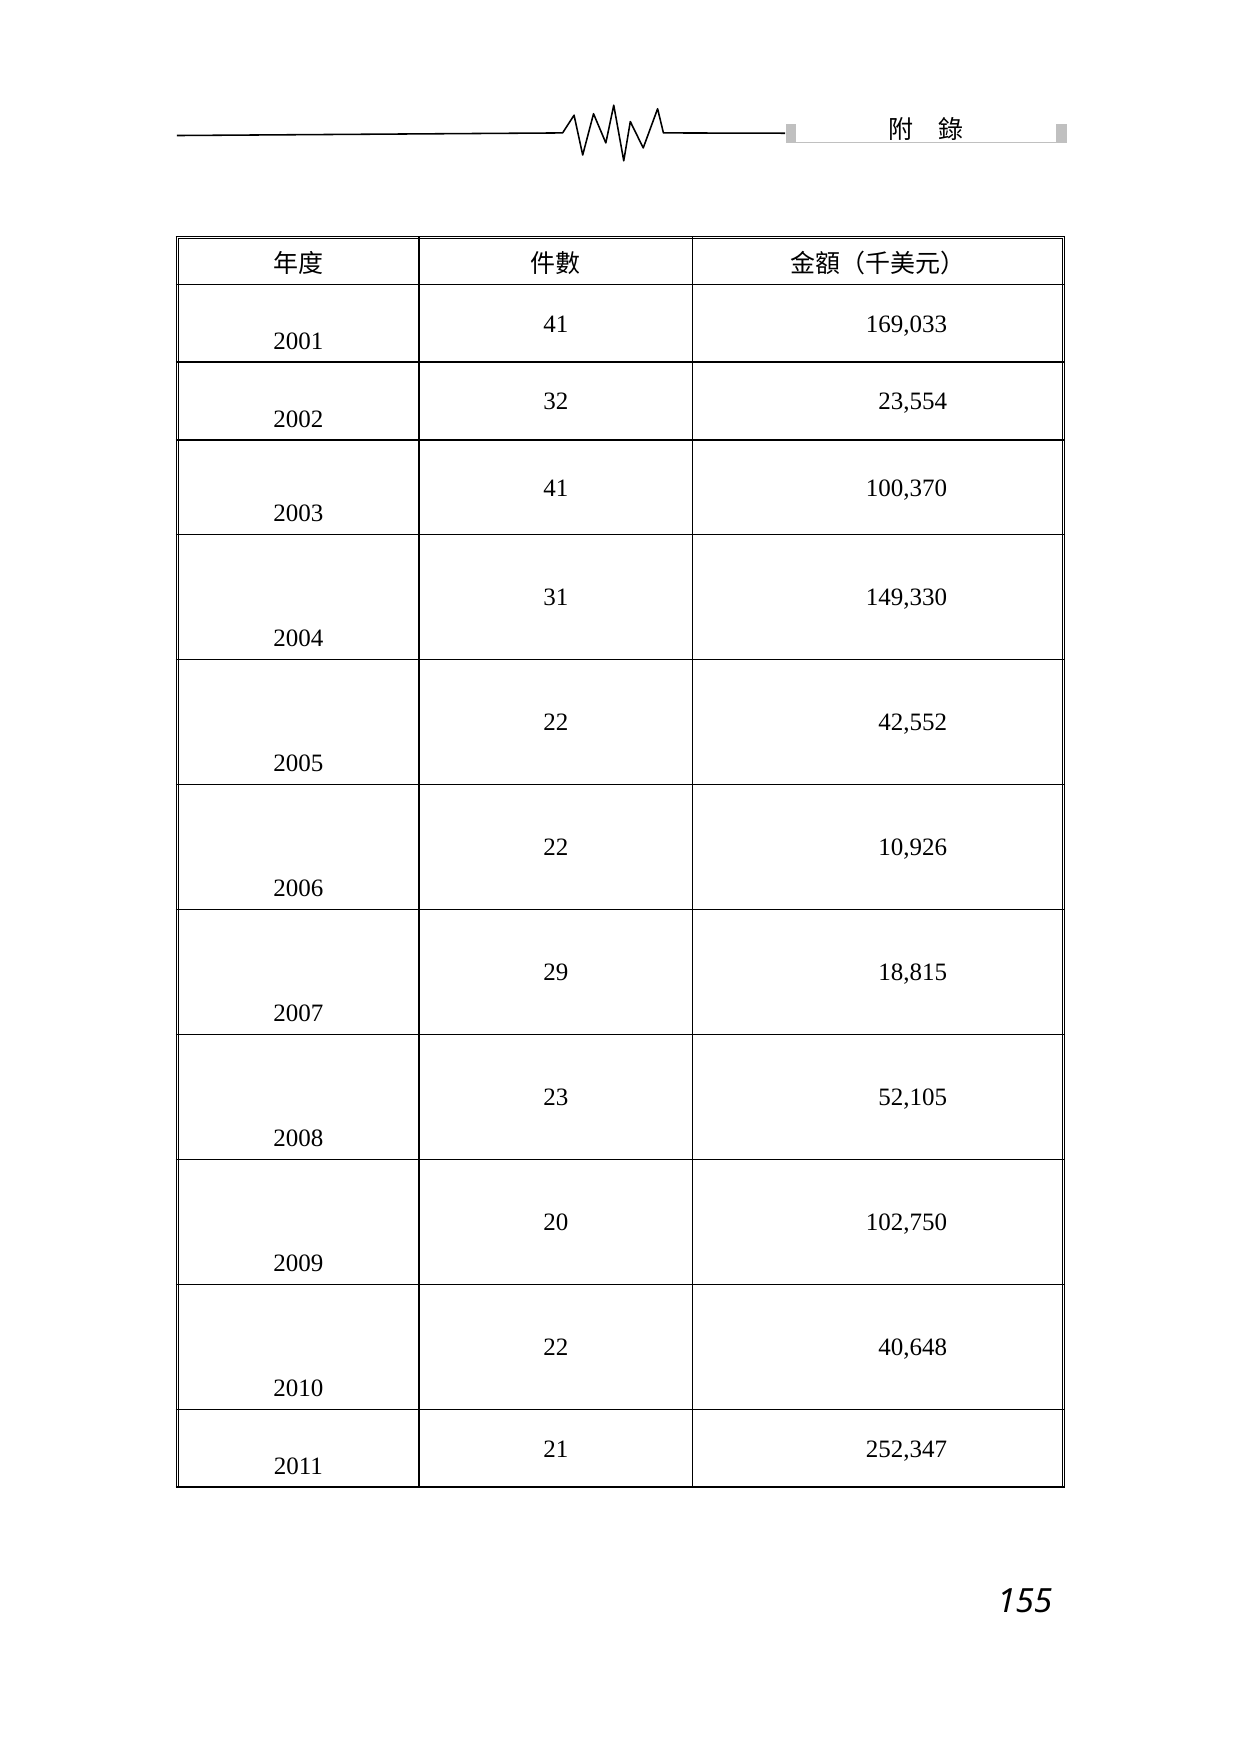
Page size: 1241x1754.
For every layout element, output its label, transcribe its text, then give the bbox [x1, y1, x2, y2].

table_cell 22 [420, 660, 692, 783]
table_header 件數 [420, 239, 692, 283]
table_cell 32 [420, 363, 692, 439]
table_cell 29 [420, 910, 692, 1033]
table_cell 2007 [179, 910, 418, 1033]
table_header 金額（千美元） [693, 239, 1062, 283]
table_cell 2010 [179, 1285, 418, 1408]
table_cell 102,750 [693, 1160, 1062, 1283]
table_cell 2003 [179, 441, 418, 533]
table_cell 2008 [179, 1035, 418, 1158]
table_cell 100,370 [693, 441, 1062, 533]
table_cell 41 [420, 285, 692, 361]
table_header 年度 [179, 239, 418, 283]
table_cell 31 [420, 535, 692, 658]
table_cell 40,648 [693, 1285, 1062, 1408]
table_cell 2004 [179, 535, 418, 658]
table_cell 18,815 [693, 910, 1062, 1033]
table_cell 10,926 [693, 785, 1062, 908]
table_cell 2009 [179, 1160, 418, 1283]
table_cell 21 [420, 1410, 692, 1486]
table_cell 2011 [179, 1410, 418, 1486]
table_cell 23 [420, 1035, 692, 1158]
table_cell 22 [420, 1285, 692, 1408]
table_cell 149,330 [693, 535, 1062, 658]
table_cell 41 [420, 441, 692, 533]
table_cell 2005 [179, 660, 418, 783]
table_cell 23,554 [693, 363, 1062, 439]
table_cell 20 [420, 1160, 692, 1283]
table_cell 52,105 [693, 1035, 1062, 1158]
table_cell 2006 [179, 785, 418, 908]
table_cell 22 [420, 785, 692, 908]
table_cell 169,033 [693, 285, 1062, 361]
table_cell 2002 [179, 363, 418, 439]
table_cell 42,552 [693, 660, 1062, 783]
table_cell 252,347 [693, 1410, 1062, 1486]
table_cell 2001 [179, 285, 418, 361]
